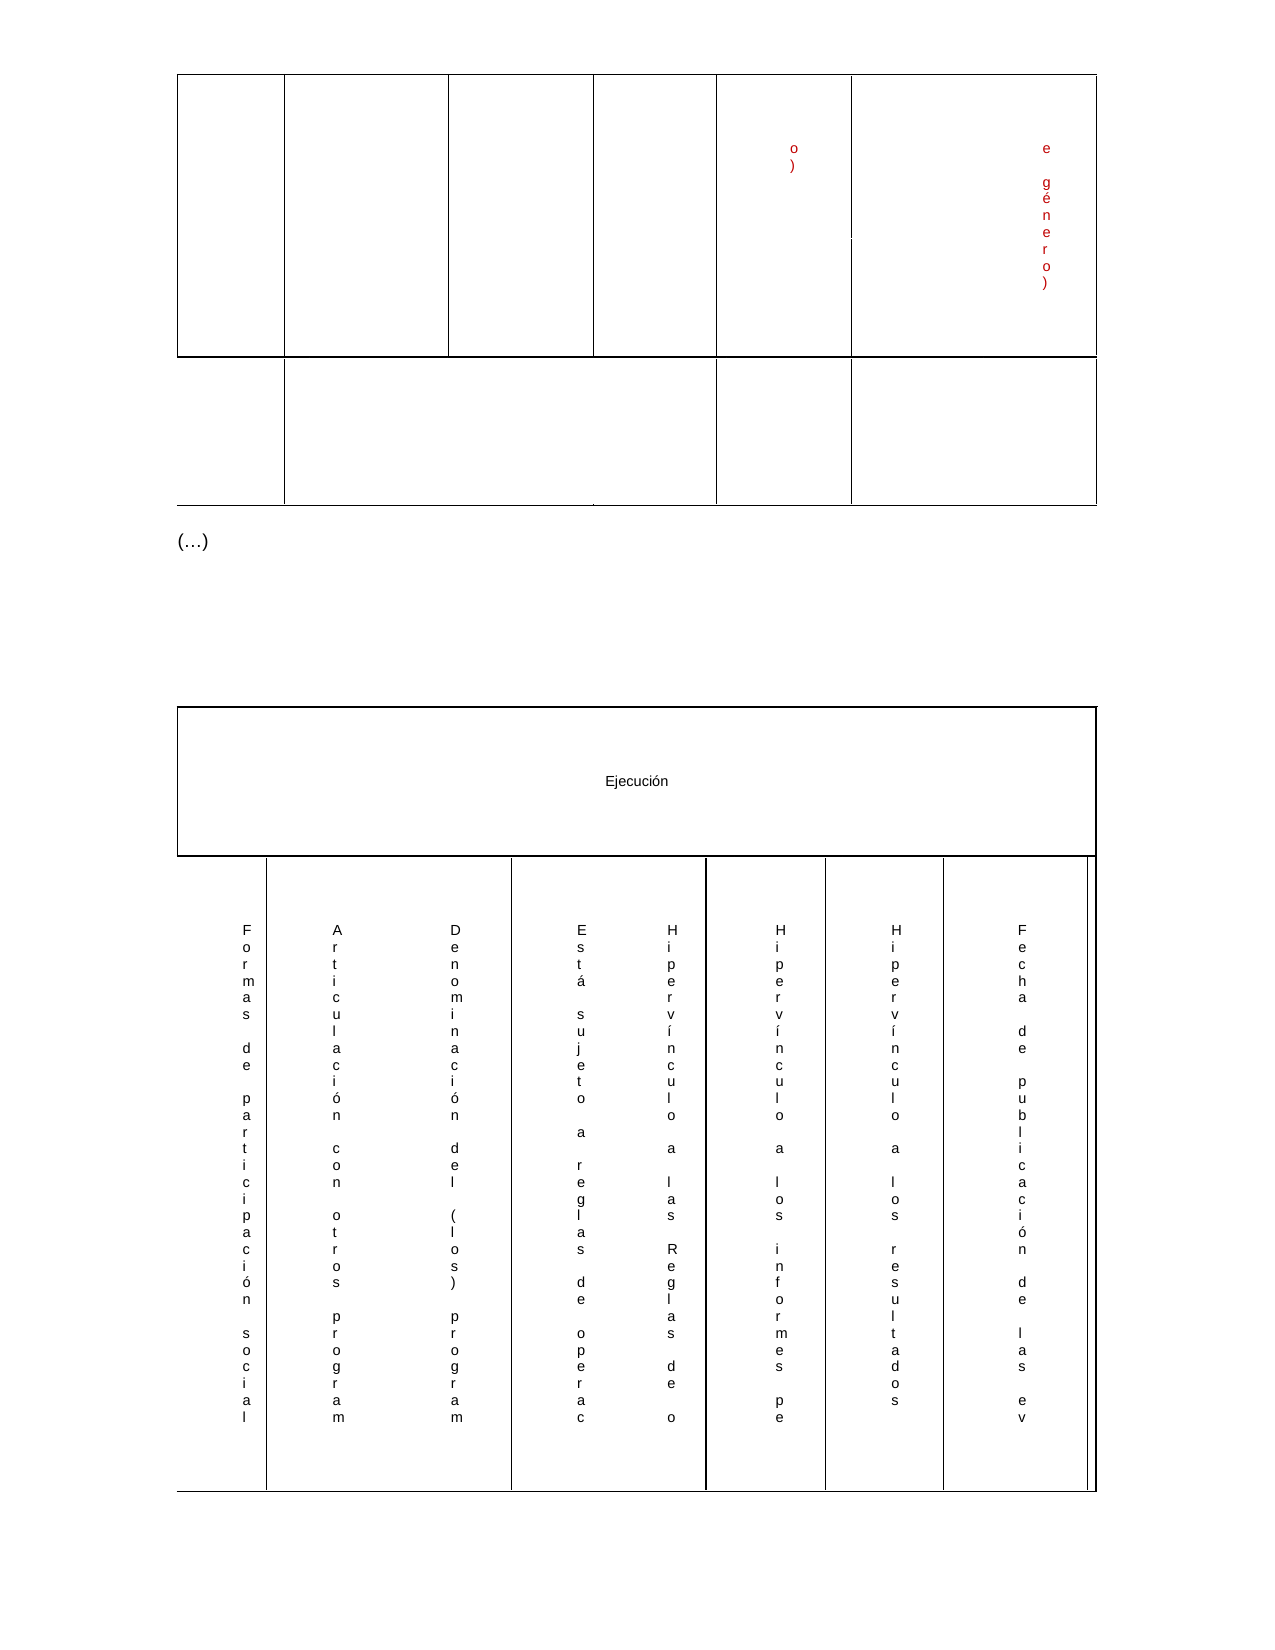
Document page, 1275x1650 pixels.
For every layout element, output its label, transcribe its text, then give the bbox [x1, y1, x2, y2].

table_cell Está sujeto a reglas de operac [518, 858, 602, 1490]
table_cell [827, 858, 842, 1490]
table_cell [310, 359, 447, 504]
table_cell [978, 359, 983, 504]
table_header [778, 708, 1095, 855]
table_cell [852, 75, 977, 356]
table_cell [954, 858, 958, 1490]
table_cell [711, 858, 734, 1490]
table_cell o) [717, 75, 851, 356]
table_cell [268, 858, 309, 1490]
table_header [178, 708, 496, 855]
table_cell [449, 75, 593, 356]
table_cell e género) [978, 76, 1096, 355]
table_cell [984, 359, 1096, 504]
text (…) [177, 530, 1097, 552]
table_cell [286, 359, 309, 504]
table_cell [386, 858, 399, 1490]
table_cell Articulación con otros program [310, 858, 385, 1490]
table_cell Hipervínculo a los informes pe [735, 858, 825, 1490]
table_cell [178, 75, 284, 356]
table_cell [727, 359, 850, 504]
table_header Ejecución [497, 709, 777, 854]
table_cell [853, 359, 977, 504]
table_cell [594, 75, 716, 356]
table_cell Fecha de publicación de las ev [959, 858, 1086, 1490]
table_cell [944, 858, 953, 1490]
table_cell [1087, 857, 1095, 1491]
table_cell [603, 858, 644, 1490]
table_cell Hipervínculo a las Reglas de o [645, 858, 705, 1490]
table_cell Denominación del (los) program [400, 858, 511, 1490]
table_cell [595, 359, 716, 504]
table_cell [718, 359, 726, 504]
table_cell Hipervínculo a los resultados [843, 858, 943, 1490]
table_cell Formas de participación social [178, 858, 266, 1490]
table_cell [513, 858, 517, 1490]
table_cell [285, 75, 448, 356]
table_cell [178, 359, 284, 504]
table_cell [449, 359, 593, 504]
